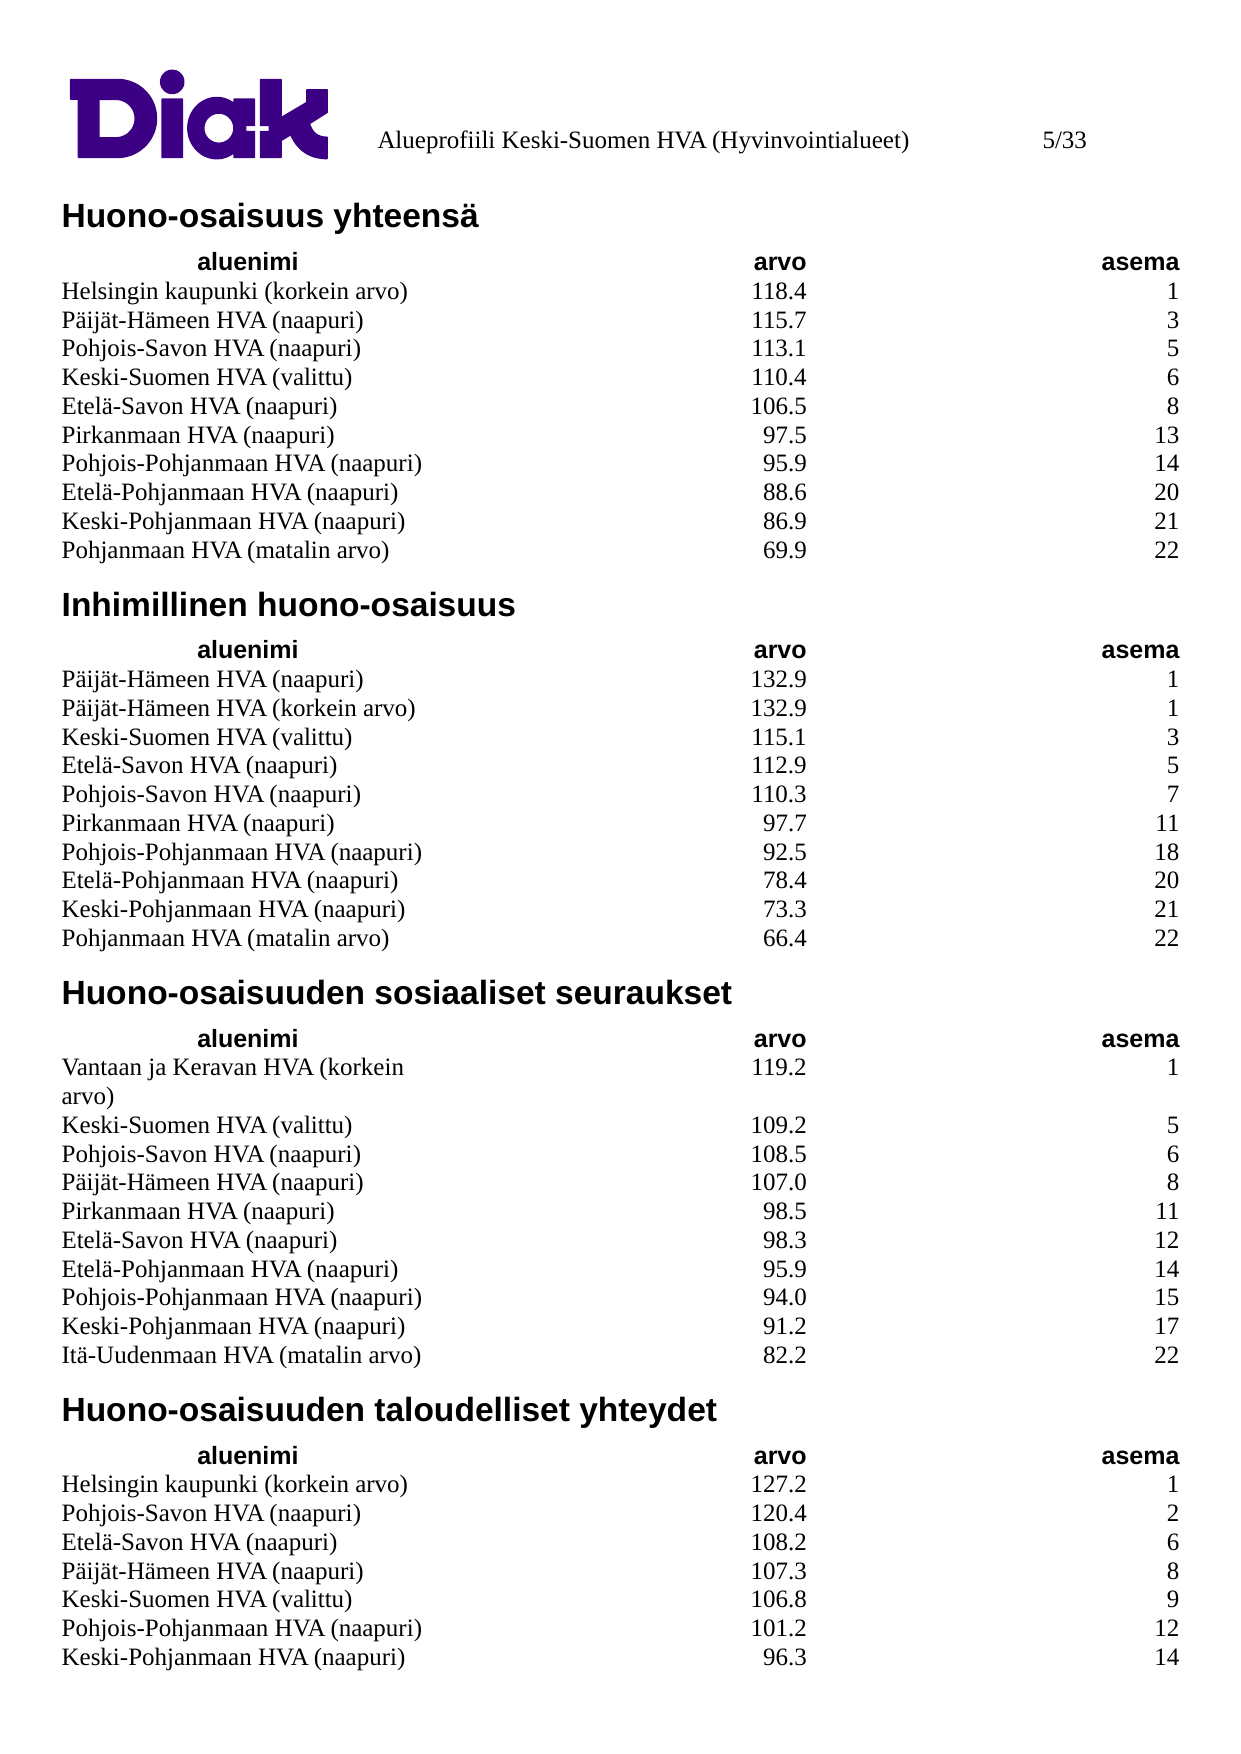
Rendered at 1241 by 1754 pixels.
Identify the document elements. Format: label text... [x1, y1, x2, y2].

table_cell 95.9 [434, 1254, 806, 1282]
table_cell 118.4 [434, 276, 806, 305]
table_cell 14 [806, 1254, 1179, 1282]
table_cell 109.2 [434, 1110, 806, 1139]
table_cell Päijät-Hämeen HVA (naapuri) [61, 1556, 434, 1584]
table_cell Päijät-Hämeen HVA (korkein arvo) [61, 693, 434, 722]
table_cell 69.9 [434, 535, 806, 563]
table_header aluenimi [61, 1024, 434, 1052]
subtitle Huono-osaisuus yhteensä [61, 196, 1179, 235]
table_cell 5 [806, 334, 1179, 362]
table_cell 11 [806, 1196, 1179, 1225]
table_cell 82.2 [434, 1340, 806, 1369]
table_header arvo [434, 1024, 806, 1052]
table_cell Keski-Suomen HVA (valittu) [61, 722, 434, 751]
table_cell Päijät-Hämeen HVA (naapuri) [61, 664, 434, 693]
subtitle Inhimillinen huono-osaisuus [61, 584, 1179, 623]
table_cell 3 [806, 722, 1179, 751]
table_cell Pohjanmaan HVA (matalin arvo) [61, 535, 434, 563]
table_cell 1 [806, 1053, 1179, 1110]
table_cell Päijät-Hämeen HVA (naapuri) [61, 1168, 434, 1196]
table_cell 6 [806, 362, 1179, 391]
table_header arvo [434, 247, 806, 276]
table_cell 15 [806, 1283, 1179, 1311]
table_cell 98.5 [434, 1196, 806, 1225]
table_cell 14 [806, 449, 1179, 477]
table_cell Keski-Pohjanmaan HVA (naapuri) [61, 1311, 434, 1340]
table_cell 91.2 [434, 1311, 806, 1340]
subtitle Huono-osaisuuden taloudelliset yhteydet [61, 1389, 1179, 1428]
table_cell Vantaan ja Keravan HVA (korkein arvo) [61, 1053, 434, 1110]
table_cell 97.5 [434, 420, 806, 448]
table_header asema [806, 1441, 1179, 1469]
table_cell 22 [806, 535, 1179, 563]
table_cell 115.1 [434, 722, 806, 751]
table_header arvo [434, 636, 806, 664]
table_cell 22 [806, 1340, 1179, 1369]
table_cell Keski-Pohjanmaan HVA (naapuri) [61, 894, 434, 923]
table_cell 110.3 [434, 779, 806, 808]
table_cell 1 [806, 693, 1179, 722]
table_cell 18 [806, 837, 1179, 866]
table_cell 5 [806, 751, 1179, 779]
table_cell 95.9 [434, 449, 806, 477]
table_cell Päijät-Hämeen HVA (naapuri) [61, 305, 434, 333]
table_cell 78.4 [434, 866, 806, 894]
table_cell Helsingin kaupunki (korkein arvo) [61, 276, 434, 305]
table_cell 110.4 [434, 362, 806, 391]
table_header asema [806, 247, 1179, 276]
table_cell 119.2 [434, 1053, 806, 1110]
table_cell Etelä-Savon HVA (naapuri) [61, 1225, 434, 1254]
table_cell 92.5 [434, 837, 806, 866]
table_cell 94.0 [434, 1283, 806, 1311]
table_header asema [806, 1024, 1179, 1052]
table_cell 132.9 [434, 693, 806, 722]
table_cell Etelä-Pohjanmaan HVA (naapuri) [61, 1254, 434, 1282]
table_header asema [806, 636, 1179, 664]
table_cell 2 [806, 1498, 1179, 1527]
table_cell Pohjois-Pohjanmaan HVA (naapuri) [61, 1283, 434, 1311]
table_cell 12 [806, 1225, 1179, 1254]
table_cell Etelä-Pohjanmaan HVA (naapuri) [61, 866, 434, 894]
table_cell Pohjois-Savon HVA (naapuri) [61, 1139, 434, 1167]
table_cell Keski-Pohjanmaan HVA (naapuri) [61, 506, 434, 535]
table_cell 115.7 [434, 305, 806, 333]
table_cell 132.9 [434, 664, 806, 693]
table_cell 9 [806, 1585, 1179, 1613]
table_cell 6 [806, 1527, 1179, 1556]
table_header aluenimi [61, 1441, 434, 1469]
table_cell Pirkanmaan HVA (naapuri) [61, 808, 434, 837]
table_cell 107.3 [434, 1556, 806, 1584]
table_cell 106.8 [434, 1585, 806, 1613]
table_header aluenimi [61, 636, 434, 664]
table_cell 96.3 [434, 1642, 806, 1671]
table_cell Pirkanmaan HVA (naapuri) [61, 420, 434, 448]
table_cell Pohjois-Savon HVA (naapuri) [61, 334, 434, 362]
table_cell 21 [806, 506, 1179, 535]
table_header aluenimi [61, 247, 434, 276]
table_cell Keski-Suomen HVA (valittu) [61, 1110, 434, 1139]
table_cell 88.6 [434, 477, 806, 506]
table_cell 21 [806, 894, 1179, 923]
table_cell 1 [806, 276, 1179, 305]
table_cell 13 [806, 420, 1179, 448]
table_cell 106.5 [434, 391, 806, 420]
table_cell Pirkanmaan HVA (naapuri) [61, 1196, 434, 1225]
table_cell 98.3 [434, 1225, 806, 1254]
table_cell 11 [806, 808, 1179, 837]
table_cell Etelä-Pohjanmaan HVA (naapuri) [61, 477, 434, 506]
table_cell 14 [806, 1642, 1179, 1671]
table_header arvo [434, 1441, 806, 1469]
table_cell Etelä-Savon HVA (naapuri) [61, 751, 434, 779]
table_cell 66.4 [434, 923, 806, 952]
table_cell 6 [806, 1139, 1179, 1167]
table_cell 12 [806, 1613, 1179, 1642]
table_cell 113.1 [434, 334, 806, 362]
table_cell Keski-Suomen HVA (valittu) [61, 362, 434, 391]
table_cell Etelä-Savon HVA (naapuri) [61, 391, 434, 420]
table_cell 86.9 [434, 506, 806, 535]
table_cell Pohjois-Savon HVA (naapuri) [61, 779, 434, 808]
table_cell 112.9 [434, 751, 806, 779]
table_cell 127.2 [434, 1470, 806, 1498]
table_cell 22 [806, 923, 1179, 952]
table_cell 101.2 [434, 1613, 806, 1642]
table_cell Keski-Suomen HVA (valittu) [61, 1585, 434, 1613]
table_cell 108.5 [434, 1139, 806, 1167]
table_cell Itä-Uudenmaan HVA (matalin arvo) [61, 1340, 434, 1369]
table_cell 97.7 [434, 808, 806, 837]
table_cell 20 [806, 477, 1179, 506]
table_cell 17 [806, 1311, 1179, 1340]
table_cell Pohjois-Pohjanmaan HVA (naapuri) [61, 1613, 434, 1642]
table_cell Helsingin kaupunki (korkein arvo) [61, 1470, 434, 1498]
table_cell 8 [806, 1168, 1179, 1196]
table_cell 8 [806, 1556, 1179, 1584]
table_cell Pohjois-Pohjanmaan HVA (naapuri) [61, 449, 434, 477]
subtitle Huono-osaisuuden sosiaaliset seuraukset [61, 973, 1179, 1011]
table_cell 3 [806, 305, 1179, 333]
table_cell Etelä-Savon HVA (naapuri) [61, 1527, 434, 1556]
table_cell 120.4 [434, 1498, 806, 1527]
table_cell 8 [806, 391, 1179, 420]
table_cell 73.3 [434, 894, 806, 923]
table_cell 5 [806, 1110, 1179, 1139]
table_cell 20 [806, 866, 1179, 894]
table_cell Pohjois-Pohjanmaan HVA (naapuri) [61, 837, 434, 866]
table_cell 1 [806, 664, 1179, 693]
table_cell 107.0 [434, 1168, 806, 1196]
table_cell 108.2 [434, 1527, 806, 1556]
table_cell Pohjanmaan HVA (matalin arvo) [61, 923, 434, 952]
table_cell Keski-Pohjanmaan HVA (naapuri) [61, 1642, 434, 1671]
table_cell 7 [806, 779, 1179, 808]
table_cell 1 [806, 1470, 1179, 1498]
table_cell Pohjois-Savon HVA (naapuri) [61, 1498, 434, 1527]
